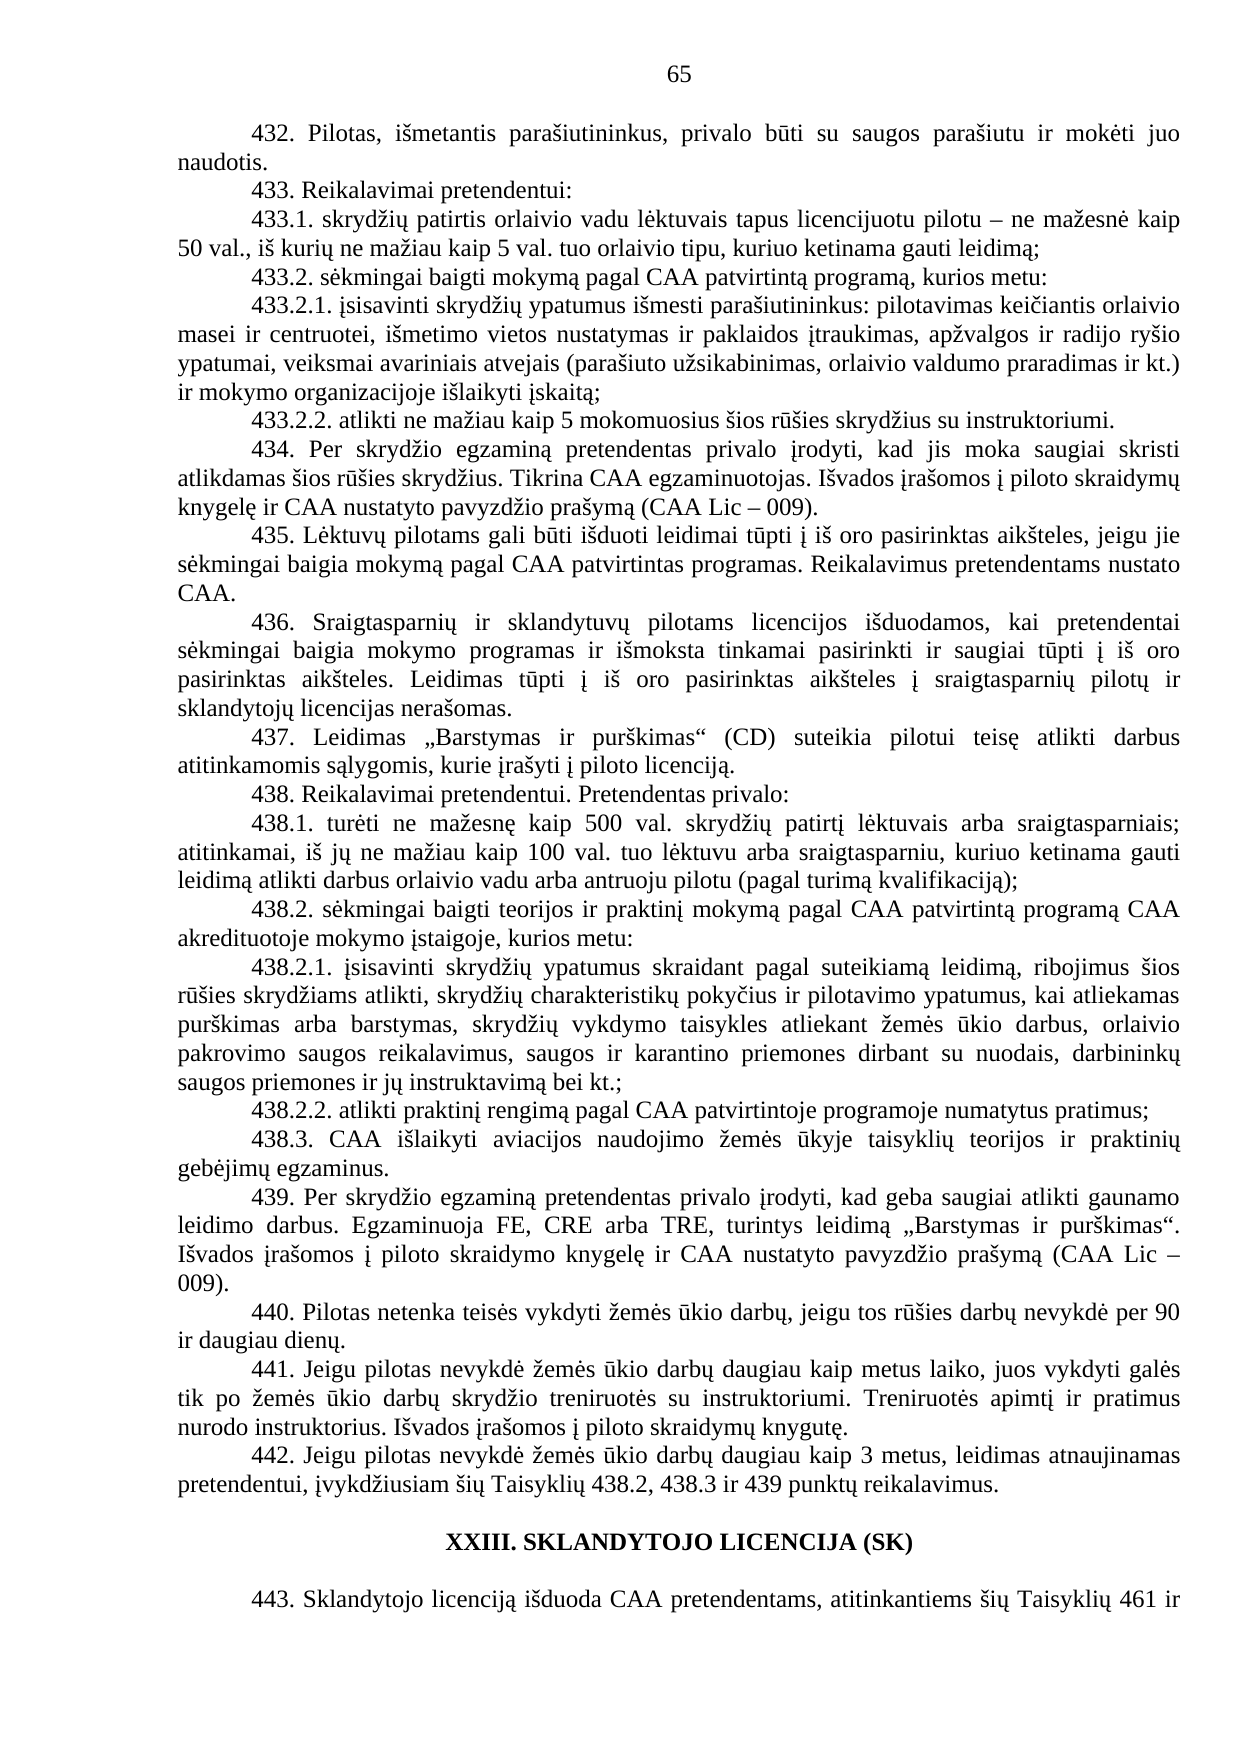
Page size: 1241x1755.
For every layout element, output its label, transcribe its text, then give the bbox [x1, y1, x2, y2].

text 433.2. sėkmingai baigti mokymą pagal CAA patvirtintą programą, kurios metu: [177, 262, 1181, 291]
text 440. Pilotas netenka teisės vykdyti žemės ūkio darbų, jeigu tos rūšies darbų nevykdė per 90 ir daugiau dienų. [177, 1297, 1181, 1354]
text XXIII. SKLANDYTOJO LICENCIJA (SK) [177, 1527, 1181, 1556]
text 438.2. sėkmingai baigti teorijos ir praktinį mokymą pagal CAA patvirtintą programą CAA akredituotoje mokymo įstaigoje, kurios metu: [177, 894, 1181, 952]
text 442. Jeigu pilotas nevykdė žemės ūkio darbų daugiau kaip 3 metus, leidimas atnaujinamas pretendentui, įvykdžiusiam šių Taisyklių 438.2, 438.3 ir 439 punktų reikalavimus. [177, 1441, 1181, 1498]
text 433.2.1. įsisavinti skrydžių ypatumus išmesti parašiutininkus: pilotavimas keičiantis orlaivio masei ir centruotei, išmetimo vietos nustatymas ir paklaidos įtraukimas, apžvalgos ir radijo ryšio ypatumai, veiksmai avariniais atvejais (parašiuto užsikabinimas, orlaivio valdumo praradimas ir kt.) ir mokymo organizacijoje išlaikyti įskaitą; [177, 291, 1181, 406]
text 433.1. skrydžių patirtis orlaivio vadu lėktuvais tapus licencijuotu pilotu – ne mažesnė kaip 50 val., iš kurių ne mažiau kaip 5 val. tuo orlaivio tipu, kuriuo ketinama gauti leidimą; [177, 204, 1181, 262]
text 432. Pilotas, išmetantis parašiutininkus, privalo būti su saugos parašiutu ir mokėti juo naudotis. [177, 118, 1181, 176]
text 438.3. CAA išlaikyti aviacijos naudojimo žemės ūkyje taisyklių teorijos ir praktinių gebėjimų egzaminus. [177, 1124, 1181, 1182]
text 433.2.2. atlikti ne mažiau kaip 5 mokomuosius šios rūšies skrydžius su instruktoriumi. [177, 406, 1181, 434]
text 434. Per skrydžio egzaminą pretendentas privalo įrodyti, kad jis moka saugiai skristi atlikdamas šios rūšies skrydžius. Tikrina CAA egzaminuotojas. Išvados įrašomos į piloto skraidymų knygelę ir CAA nustatyto pavyzdžio prašymą (CAA Lic – 009). [177, 434, 1181, 521]
text 438. Reikalavimai pretendentui. Pretendentas privalo: [177, 779, 1181, 808]
text 433. Reikalavimai pretendentui: [177, 176, 1181, 204]
text 438.2.1. įsisavinti skrydžių ypatumus skraidant pagal suteikiamą leidimą, ribojimus šios rūšies skrydžiams atlikti, skrydžių charakteristikų pokyčius ir pilotavimo ypatumus, kai atliekamas purškimas arba barstymas, skrydžių vykdymo taisykles atliekant žemės ūkio darbus, orlaivio pakrovimo saugos reikalavimus, saugos ir karantino priemones dirbant su nuodais, darbininkų saugos priemones ir jų instruktavimą bei kt.; [177, 952, 1181, 1096]
text 435. Lėktuvų pilotams gali būti išduoti leidimai tūpti į iš oro pasirinktas aikšteles, jeigu jie sėkmingai baigia mokymą pagal CAA patvirtintas programas. Reikalavimus pretendentams nustato CAA. [177, 521, 1181, 607]
text 438.2.2. atlikti praktinį rengimą pagal CAA patvirtintoje programoje numatytus pratimus; [177, 1096, 1181, 1124]
text 436. Sraigtasparnių ir sklandytuvų pilotams licencijos išduodamos, kai pretendentai sėkmingai baigia mokymo programas ir išmoksta tinkamai pasirinkti ir saugiai tūpti į iš oro pasirinktas aikšteles. Leidimas tūpti į iš oro pasirinktas aikšteles į sraigtasparnių pilotų ir sklandytojų licencijas nerašomas. [177, 607, 1181, 722]
text 438.1. turėti ne mažesnę kaip 500 val. skrydžių patirtį lėktuvais arba sraigtasparniais; atitinkamai, iš jų ne mažiau kaip 100 val. tuo lėktuvu arba sraigtasparniu, kuriuo ketinama gauti leidimą atlikti darbus orlaivio vadu arba antruoju pilotu (pagal turimą kvalifikaciją); [177, 808, 1181, 894]
text 437. Leidimas „Barstymas ir purškimas“ (CD) suteikia pilotui teisę atlikti darbus atitinkamomis sąlygomis, kurie įrašyti į piloto licenciją. [177, 722, 1181, 779]
text 441. Jeigu pilotas nevykdė žemės ūkio darbų daugiau kaip metus laiko, juos vykdyti galės tik po žemės ūkio darbų skrydžio treniruotės su instruktoriumi. Treniruotės apimtį ir pratimus nurodo instruktorius. Išvados įrašomos į piloto skraidymų knygutę. [177, 1354, 1181, 1441]
text 439. Per skrydžio egzaminą pretendentas privalo įrodyti, kad geba saugiai atlikti gaunamo leidimo darbus. Egzaminuoja FE, CRE arba TRE, turintys leidimą „Barstymas ir purškimas“. Išvados įrašomos į piloto skraidymo knygelę ir CAA nustatyto pavyzdžio prašymą (CAA Lic – 009). [177, 1182, 1181, 1297]
text 443. Sklandytojo licenciją išduoda CAA pretendentams, atitinkantiems šių Taisyklių 461 ir [177, 1584, 1181, 1613]
